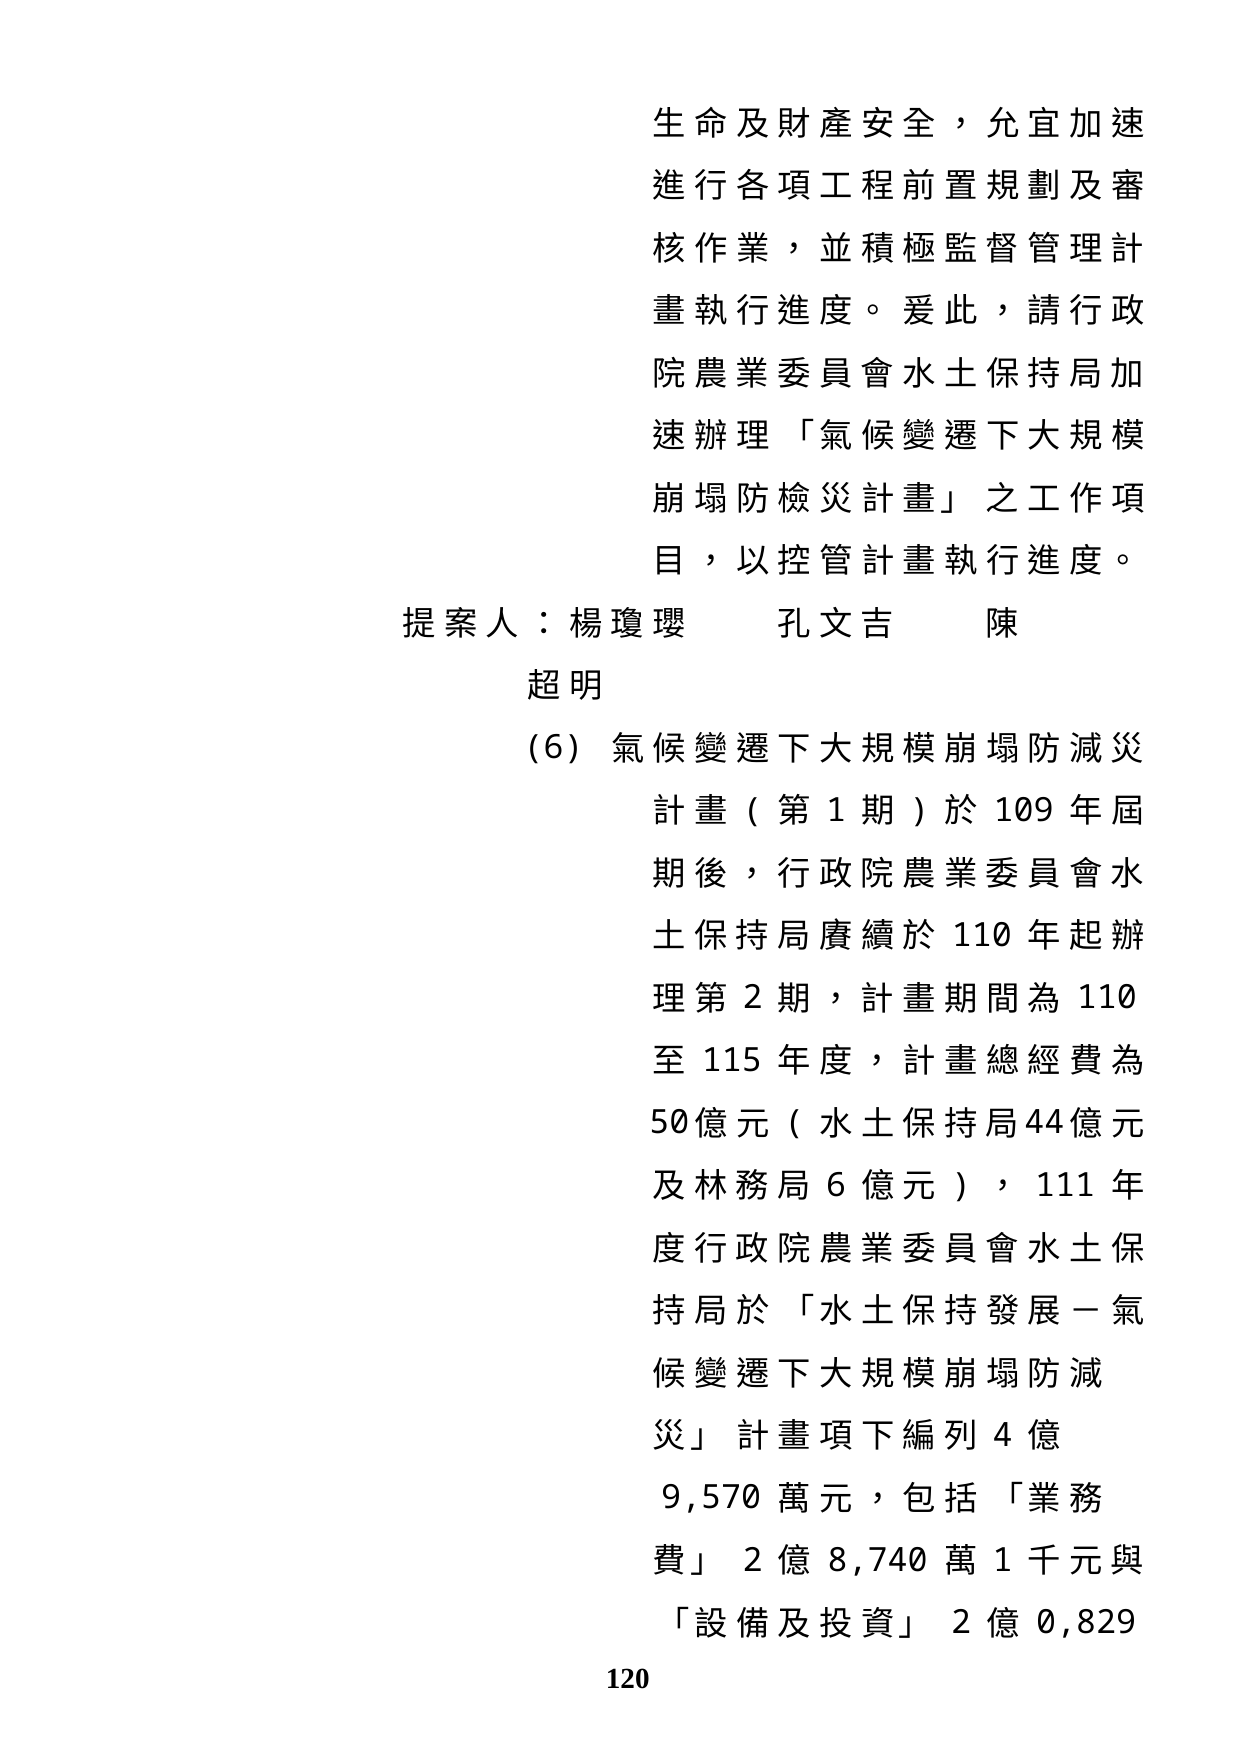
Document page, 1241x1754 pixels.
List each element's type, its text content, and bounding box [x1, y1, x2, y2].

list 氣候變遷下大規模崩塌防減災計畫(第1期)於109年屆期後，行政院農業委員會水土保持局賡續於110年起辦理第2期，計畫期間為110至115年度，計畫總經費為50億元(水土保持局44億元及林務局6億元)，111年度行政院農業委員會水土保持局於「水土保持發展－氣候變遷下大規模崩塌防減災」計畫項下編列4億9,570萬元，包括「業務費」2億8,740萬1千元與「設備及投資」2億0,829 [491, 704, 1148, 1641]
list 生命及財產安全，允宜加速進行各項工程前置規劃及審核作業，並積極監督管理計畫執行進度。爰此，請行政院農業委員會水土保持局加速辦理「氣候變遷下大規模崩塌防檢災計畫」之工作項目，以控管計畫執行進度。 [491, 79, 1148, 579]
text 提案人：楊瓊瓔 孔文吉 陳超明 [384, 579, 1044, 704]
